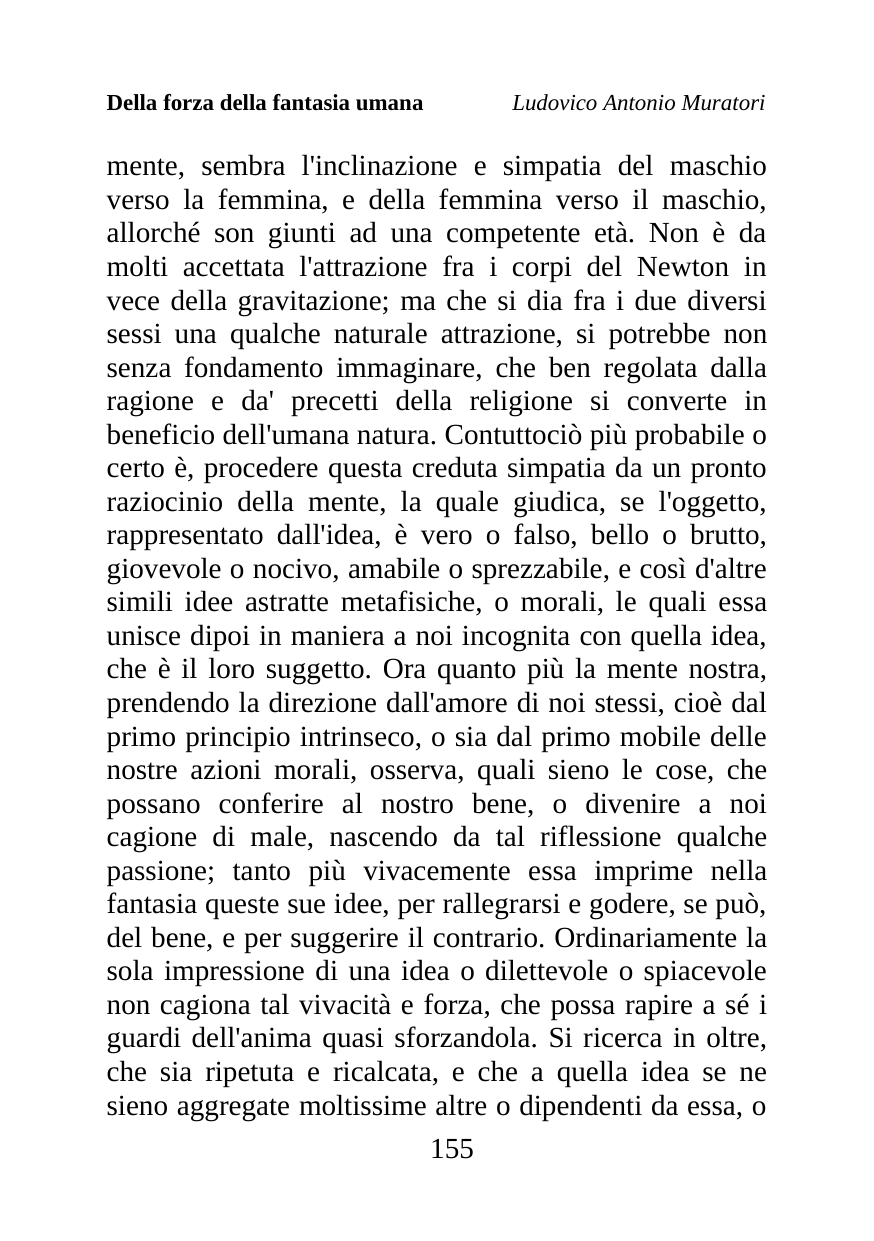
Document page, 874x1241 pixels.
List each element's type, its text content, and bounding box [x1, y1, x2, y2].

text mente, sembra l'inclinazione e simpatia del maschio verso la femmina, e della femmina verso il maschio, allorché son giunti ad una competente età. Non è da molti accettata l'attrazione fra i corpi del Newton in vece della gravitazione; ma che si dia fra i due diversi sessi una qualche naturale attrazione, si potrebbe non senza fondamento immaginare, che ben regolata dalla ragione e da' precetti della religione si converte in beneficio dell'umana natura. Contuttociò più probabile o certo è, procedere questa creduta simpatia da un pronto raziocinio della mente, la quale giudica, se l'oggetto, rappresentato dall'idea, è vero o falso, bello o brutto, giovevole o nocivo, amabile o sprezzabile, e così d'altre simili idee astratte metafisiche, o morali, le quali essa unisce dipoi in maniera a noi incognita con quella idea, che è il loro suggetto. Ora quanto più la mente nostra, prendendo la direzione dall'amore di noi stessi, cioè dal primo principio intrinseco, o sia dal primo mobile delle nostre azioni morali, osserva, quali sieno le cose, che possano conferire al nostro bene, o divenire a noi cagione di male, nascendo da tal riflessione qualche passione; tanto più vivacemente essa imprime nella fantasia queste sue idee, per rallegrarsi e godere, se può, del bene, e per suggerire il contrario. Ordinariamente la sola impressione di una idea o dilettevole o spiacevole non cagiona tal vivacità e forza, che possa rapire a sé i guardi dell'anima quasi sforzandola. Si ricerca in oltre, che sia ripetuta e ricalcata, e che a quella idea se ne sieno aggregate moltissime altre o dipendenti da essa, o [106, 148, 768, 1121]
